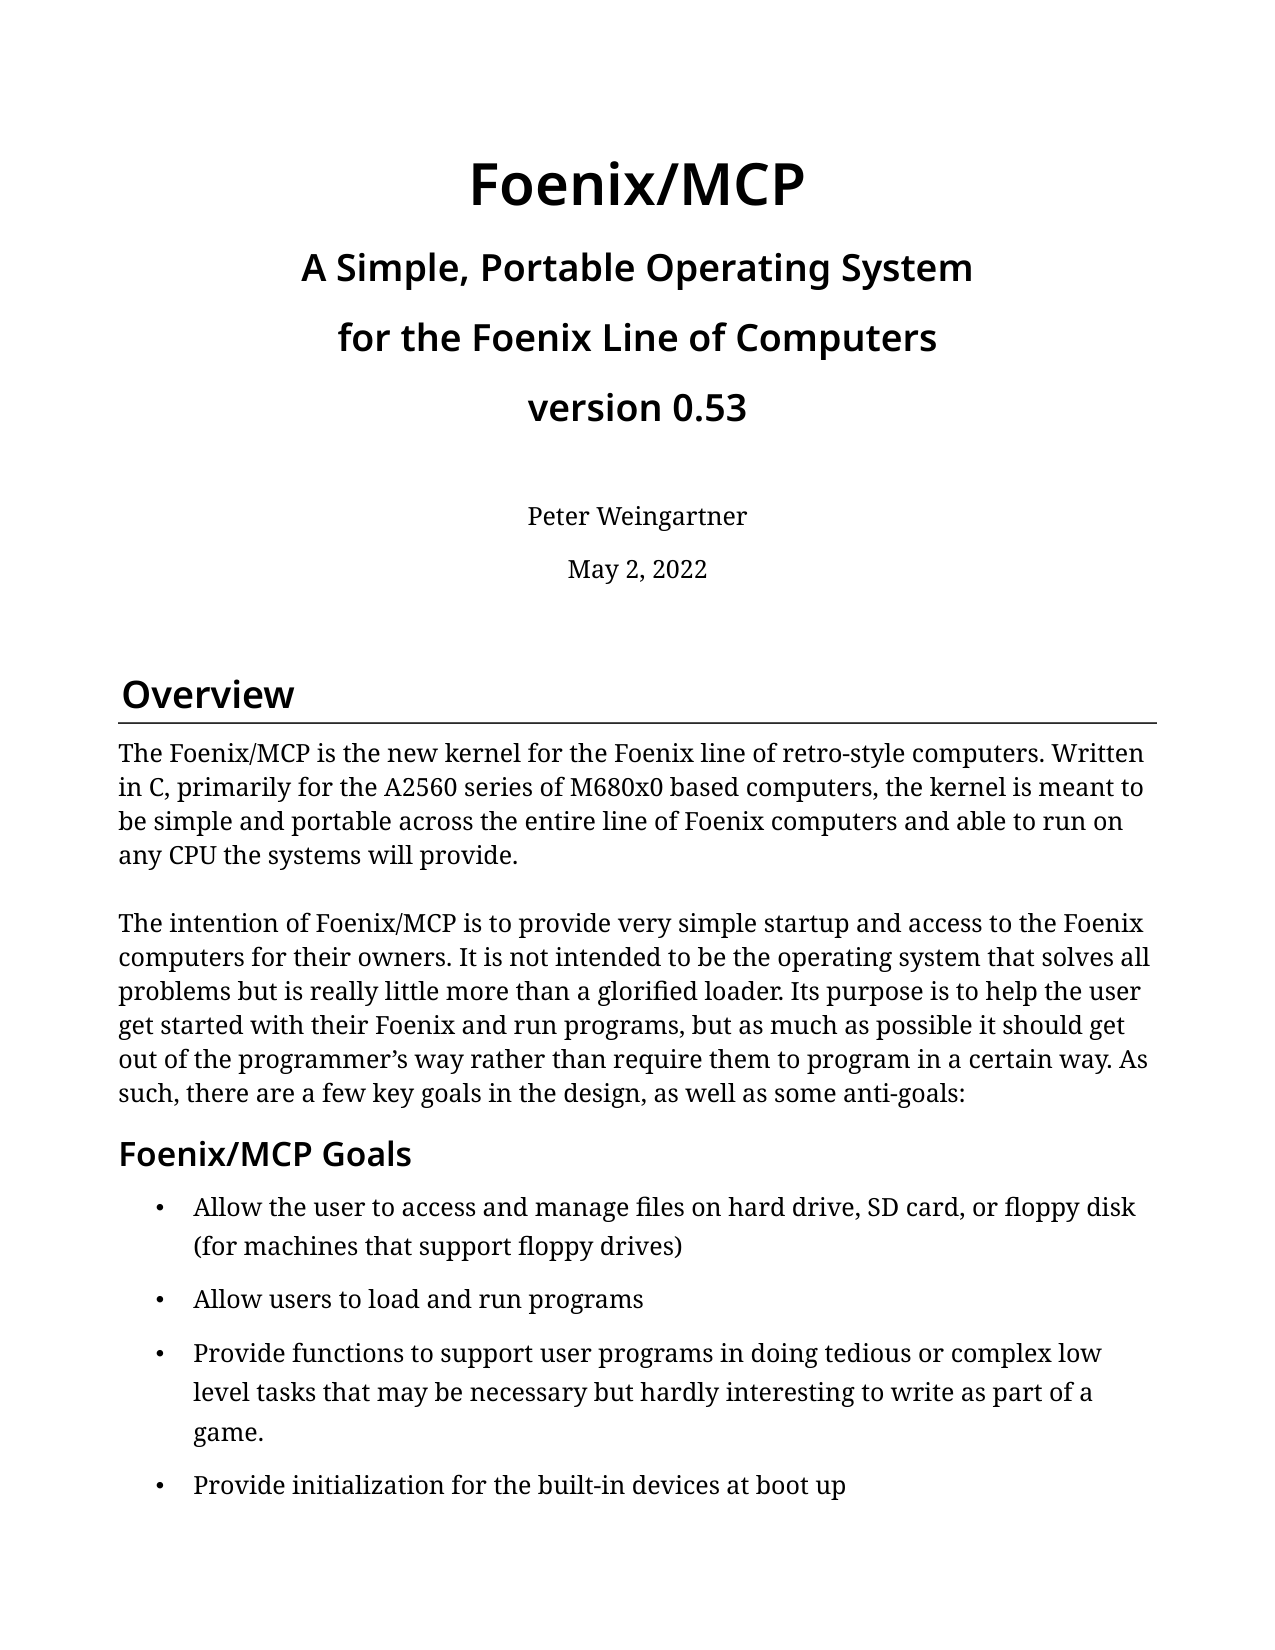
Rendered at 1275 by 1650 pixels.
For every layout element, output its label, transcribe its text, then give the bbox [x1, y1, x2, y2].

subtitle A Simple, Portable Operating System [118, 241, 1157, 292]
list Allow users to load and run programs [156, 1282, 1157, 1316]
list Provide initialization for the built-in devices at boot up [156, 1468, 1157, 1502]
text Peter Weingartner [118, 498, 1157, 532]
subtitle version 0.53 [118, 381, 1157, 432]
list Provide functions to support user programs in doing tedious or complex low level tasks that may be necessary but hardly interesting to write as part of a game. [156, 1336, 1157, 1448]
list Allow the user to access and manage files on hard drive, SD card, or floppy disk (for machines that support floppy drives) [156, 1189, 1157, 1262]
subtitle Foenix/MCP Goals [118, 1131, 1157, 1177]
subtitle for the Foenix Line of Computers [118, 311, 1157, 362]
subtitle Overview [118, 665, 1157, 722]
text The intention of Foenix/MCP is to provide very simple startup and access to the Foenix computers for their owners. It is not intended to be the operating system that solves all problems but is really little more than a glorified loader. Its purpose is to help the user get started with their Foenix and run programs, but as much as possible it should get out of the programmer’s way rather than require them to program in a certain way. As such, there are a few key goals in the design, as well as some anti-goals: [118, 906, 1157, 1110]
text The Foenix/MCP is the new kernel for the Foenix line of retro-style computers. Written in C, primarily for the A2560 series of M680x0 based computers, the kernel is meant to be simple and portable across the entire line of Foenix computers and able to run on any CPU the systems will provide. [118, 735, 1157, 872]
text May 2, 2022 [118, 552, 1157, 586]
title Foenix/MCP [118, 143, 1157, 223]
